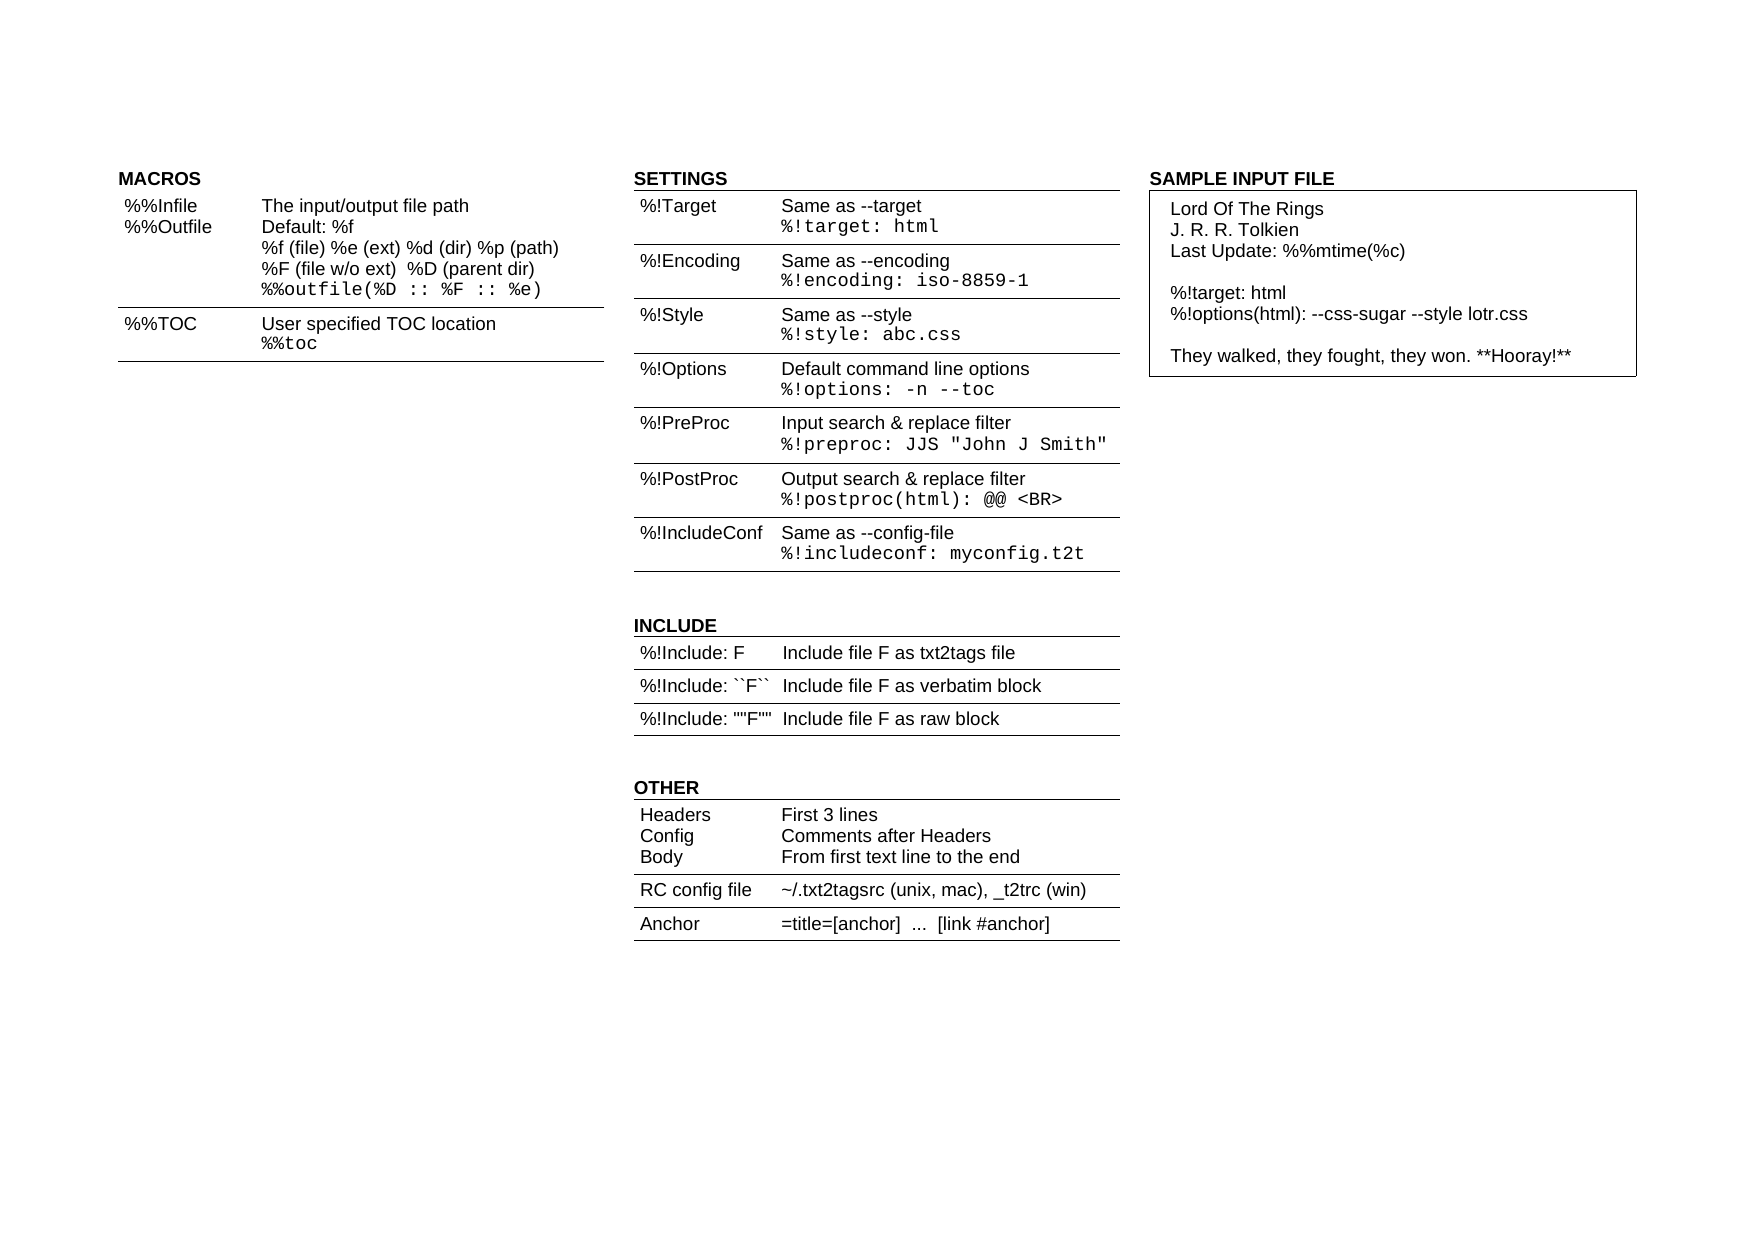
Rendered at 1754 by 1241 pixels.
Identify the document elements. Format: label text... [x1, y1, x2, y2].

table_cell %!IncludeConf [634, 518, 775, 571]
table_cell %!Encoding [634, 245, 775, 298]
table_cell Default command line options %!options: -n --toc [775, 354, 1120, 407]
table_cell Same as --config-file %!includeconf: myconfig.t2t [775, 518, 1120, 571]
table_cell Anchor [634, 908, 775, 940]
table_cell User specified TOC location %%toc [256, 308, 604, 361]
table_cell Include file F as txt2tags file [776, 637, 1120, 669]
table_cell %!Options [634, 354, 775, 407]
table_cell First 3 lines Comments after Headers From first text line to the end [775, 800, 1120, 874]
table_cell %!Style [634, 299, 775, 353]
table_cell Input search & replace filter %!preproc: JJS "John J Smith" [775, 408, 1120, 463]
table_cell %!Include: ``F`` [634, 670, 776, 703]
table_cell Output search & replace filter %!postproc(html): @@ <BR> [775, 464, 1120, 517]
table_cell Same as --encoding %!encoding: iso-8859-1 [775, 245, 1120, 298]
table_header SETTINGS [634, 169, 1120, 190]
table_header SAMPLE INPUT FILE [1149, 169, 1636, 190]
table_header MACROS [118, 169, 604, 190]
table_header OTHER [634, 778, 1120, 799]
table_cell Include file F as verbatim block [776, 670, 1120, 703]
table_cell Same as --target %!target: html [775, 191, 1120, 244]
table_cell %!PreProc [634, 408, 775, 463]
table_header INCLUDE [634, 615, 1120, 636]
table_cell =title=[anchor] ... [link #anchor] [775, 908, 1120, 940]
table_cell %%TOC [118, 308, 256, 361]
table_cell Lord Of The Rings J. R. R. Tolkien Last Update: %%mtime(%c) %!target: html %!options(html): --css-sugar --style lotr.css They walked, they fought, they won. **Hooray!** [1150, 191, 1636, 376]
table_cell %%Infile %%Outfile [118, 190, 256, 307]
table_cell %!Target [634, 191, 775, 244]
table_cell The input/output file path Default: %f %f (file) %e (ext) %d (dir) %p (path) %F (file w/o ext) %D (parent dir) %%outfile(%D :: %F :: %e) [256, 190, 604, 307]
table_cell Same as --style %!style: abc.css [775, 299, 1120, 353]
table_cell %!Include: F [634, 637, 776, 669]
table_cell ~/.txt2tagsrc (unix, mac), _t2trc (win) [775, 875, 1120, 907]
table_cell %!Include: ""F"" [634, 704, 776, 735]
table_cell RC config file [634, 875, 775, 907]
table_cell Headers Config Body [634, 800, 775, 874]
table_cell Include file F as raw block [776, 704, 1120, 735]
table_cell %!PostProc [634, 464, 775, 517]
